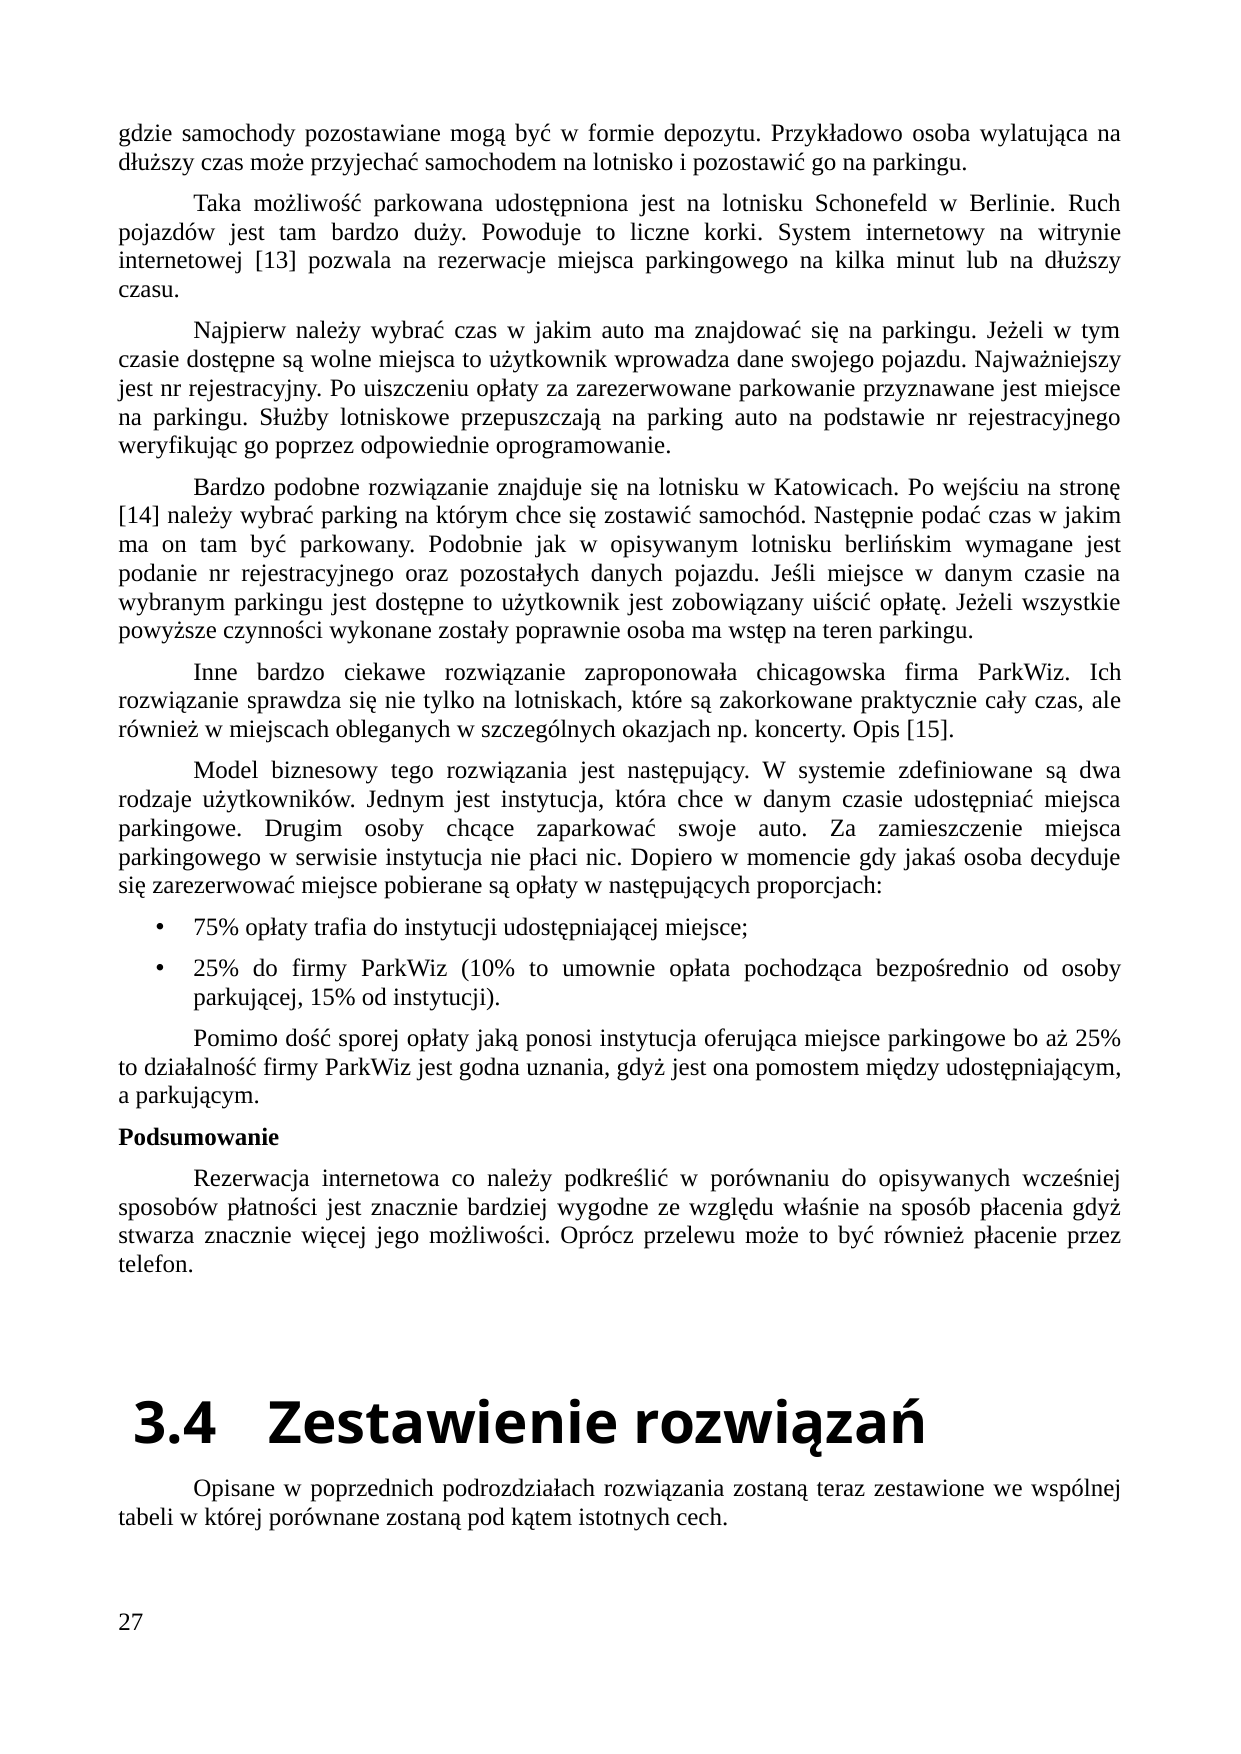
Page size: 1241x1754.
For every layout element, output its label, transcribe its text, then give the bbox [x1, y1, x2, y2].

text Opisane w poprzednich podrozdziałach rozwiązania zostaną teraz zestawione we wspólnej tabeli w której porównane zostaną pod kątem istotnych cech. [118, 1473, 1122, 1531]
text gdzie samochody pozostawiane mogą być w formie depozytu. Przykładowo osoba wylatująca na dłuższy czas może przyjechać samochodem na lotnisko i pozostawić go na parkingu. [118, 118, 1122, 176]
text Rezerwacja internetowa co należy podkreślić w porównaniu do opisywanych wcześniej sposobów płatności jest znacznie bardziej wygodne ze względu właśnie na sposób płacenia gdyż stwarza znacznie więcej jego możliwości. Oprócz przelewu może to być również płacenie przez telefon. [118, 1163, 1122, 1278]
text Pomimo dość sporej opłaty jaką ponosi instytucja oferująca miejsce parkingowe bo aż 25% to działalność firmy ParkWiz jest godna uznania, gdyż jest ona pomostem między udostępniającym, a parkującym. [118, 1023, 1122, 1109]
text Inne bardzo ciekawe rozwiązanie zaproponowała chicagowska firma ParkWiz. Ich rozwiązanie sprawdza się nie tylko na lotniskach, które są zakorkowane praktycznie cały czas, ale również w miejscach obleganych w szczególnych okazjach np. koncerty. Opis [15]. [118, 657, 1122, 743]
text Podsumowanie [118, 1122, 1122, 1151]
subtitle Zestawienie rozwiązań [118, 1381, 1122, 1461]
list 75% opłaty trafia do instytucji udostępniającej miejsce; [156, 912, 1122, 941]
text Taka możliwość parkowana udostępniona jest na lotnisku Schonefeld w Berlinie. Ruch pojazdów jest tam bardzo duży. Powoduje to liczne korki. System internetowy na witrynie internetowej [13] pozwala na rezerwacje miejsca parkingowego na kilka minut lub na dłuższy czasu. [118, 188, 1122, 303]
text Model biznesowy tego rozwiązania jest następujący. W systemie zdefiniowane są dwa rodzaje użytkowników. Jednym jest instytucja, która chce w danym czasie udostępniać miejsca parkingowe. Drugim osoby chcące zaparkować swoje auto. Za zamieszczenie miejsca parkingowego w serwisie instytucja nie płaci nic. Dopiero w momencie gdy jakaś osoba decyduje się zarezerwować miejsce pobierane są opłaty w następujących proporcjach: [118, 756, 1122, 899]
text Najpierw należy wybrać czas w jakim auto ma znajdować się na parkingu. Jeżeli w tym czasie dostępne są wolne miejsca to użytkownik wprowadza dane swojego pojazdu. Najważniejszy jest nr rejestracyjny. Po uiszczeniu opłaty za zarezerwowane parkowanie przyznawane jest miejsce na parkingu. Służby lotniskowe przepuszczają na parking auto na podstawie nr rejestracyjnego weryfikując go poprzez odpowiednie oprogramowanie. [118, 316, 1122, 459]
text Bardzo podobne rozwiązanie znajduje się na lotnisku w Katowicach. Po wejściu na stronę [14] należy wybrać parking na którym chce się zostawić samochód. Następnie podać czas w jakim ma on tam być parkowany. Podobnie jak w opisywanym lotnisku berlińskim wymagane jest podanie nr rejestracyjnego oraz pozostałych danych pojazdu. Jeśli miejsce w danym czasie na wybranym parkingu jest dostępne to użytkownik jest zobowiązany uiścić opłatę. Jeżeli wszystkie powyższe czynności wykonane zostały poprawnie osoba ma wstęp na teren parkingu. [118, 472, 1122, 644]
list 25% do firmy ParkWiz (10% to umownie opłata pochodząca bezpośrednio od osoby parkującej, 15% od instytucji). [156, 953, 1122, 1011]
